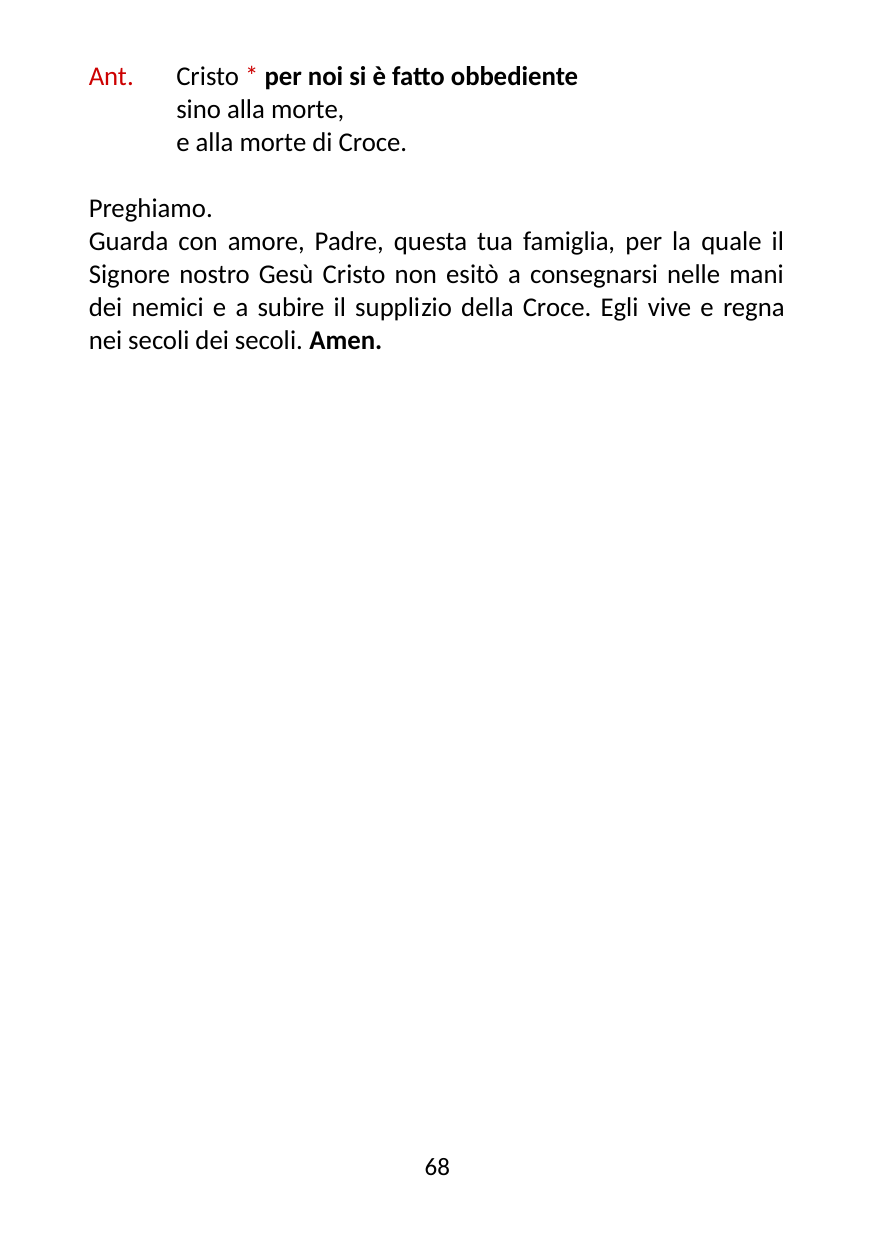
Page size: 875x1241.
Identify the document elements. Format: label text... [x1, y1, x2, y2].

text Ant. Cristo * per noi si è fatto obbediente [88, 59, 786, 92]
text Preghiamo. [88, 191, 786, 224]
text Guarda con amore, Padre, questa tua famiglia, per la quale il Signore nostro Gesù Cristo non esitò a consegnarsi nelle mani dei nemici e a subire il suppli­zio della Croce. Egli vive e regna nei secoli dei secoli. Amen. [88, 224, 786, 356]
text sino alla morte, [88, 92, 786, 125]
text e alla morte di Croce. [88, 125, 786, 158]
